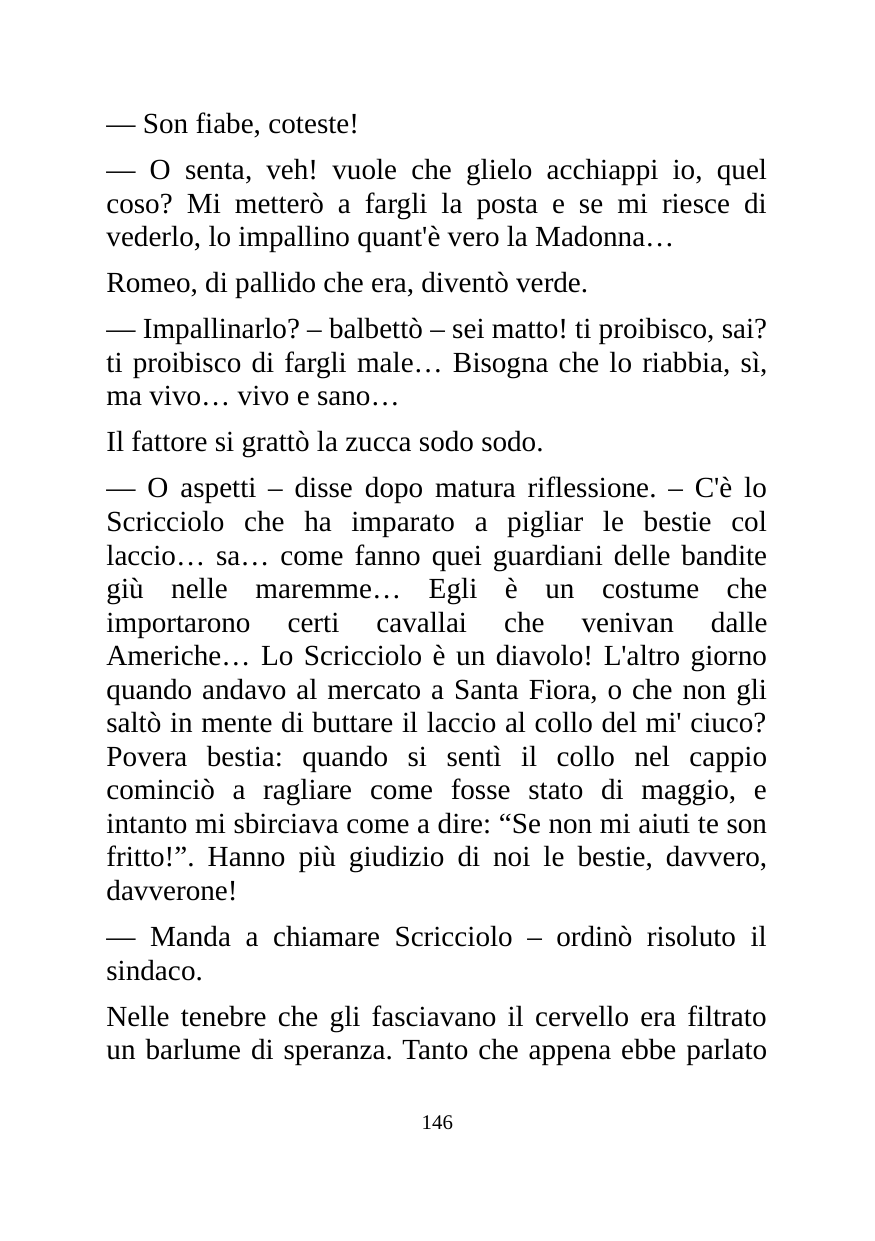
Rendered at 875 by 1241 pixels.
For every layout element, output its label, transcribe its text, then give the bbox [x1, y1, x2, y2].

text Romeo, di pallido che era, diventò verde. [106, 265, 768, 299]
text — Son fiabe, coteste! [106, 106, 768, 140]
text — Impallinarlo? – balbettò – sei matto! ti proibisco, sai? ti proibisco di fargli male… Bisogna che lo riabbia, sì, ma vivo… vivo e sano… [106, 311, 768, 412]
text — O senta, veh! vuole che glielo acchiappi io, quel coso? Mi metterò a fargli la posta e se mi riesce di vederlo, lo impallino quant'è vero la Madonna… [106, 152, 768, 253]
text Nelle tenebre che gli fasciavano il cervello era filtrato un barlume di speranza. Tanto che appena ebbe parlato [106, 999, 768, 1066]
text Il fattore si grattò la zucca sodo sodo. [106, 424, 768, 458]
text — O aspetti – disse dopo matura riflessione. – C'è lo Scricciolo che ha imparato a pigliar le bestie col laccio… sa… come fanno quei guardiani delle bandite giù nelle maremme… Egli è un costume che importarono certi cavallai che venivan dalle Americhe… Lo Scricciolo è un diavolo! L'altro giorno quando andavo al mercato a Santa Fiora, o che non gli saltò in mente di buttare il laccio al collo del mi' ciuco? Povera bestia: quando si sentì il collo nel cappio cominciò a ragliare come fosse stato di maggio, e intanto mi sbirciava come a dire: “Se non mi aiuti te son fritto!”. Hanno più giudizio di noi le bestie, davvero, davverone! [106, 471, 768, 907]
text — Manda a chiamare Scricciolo – ordinò risoluto il sindaco. [106, 919, 768, 986]
